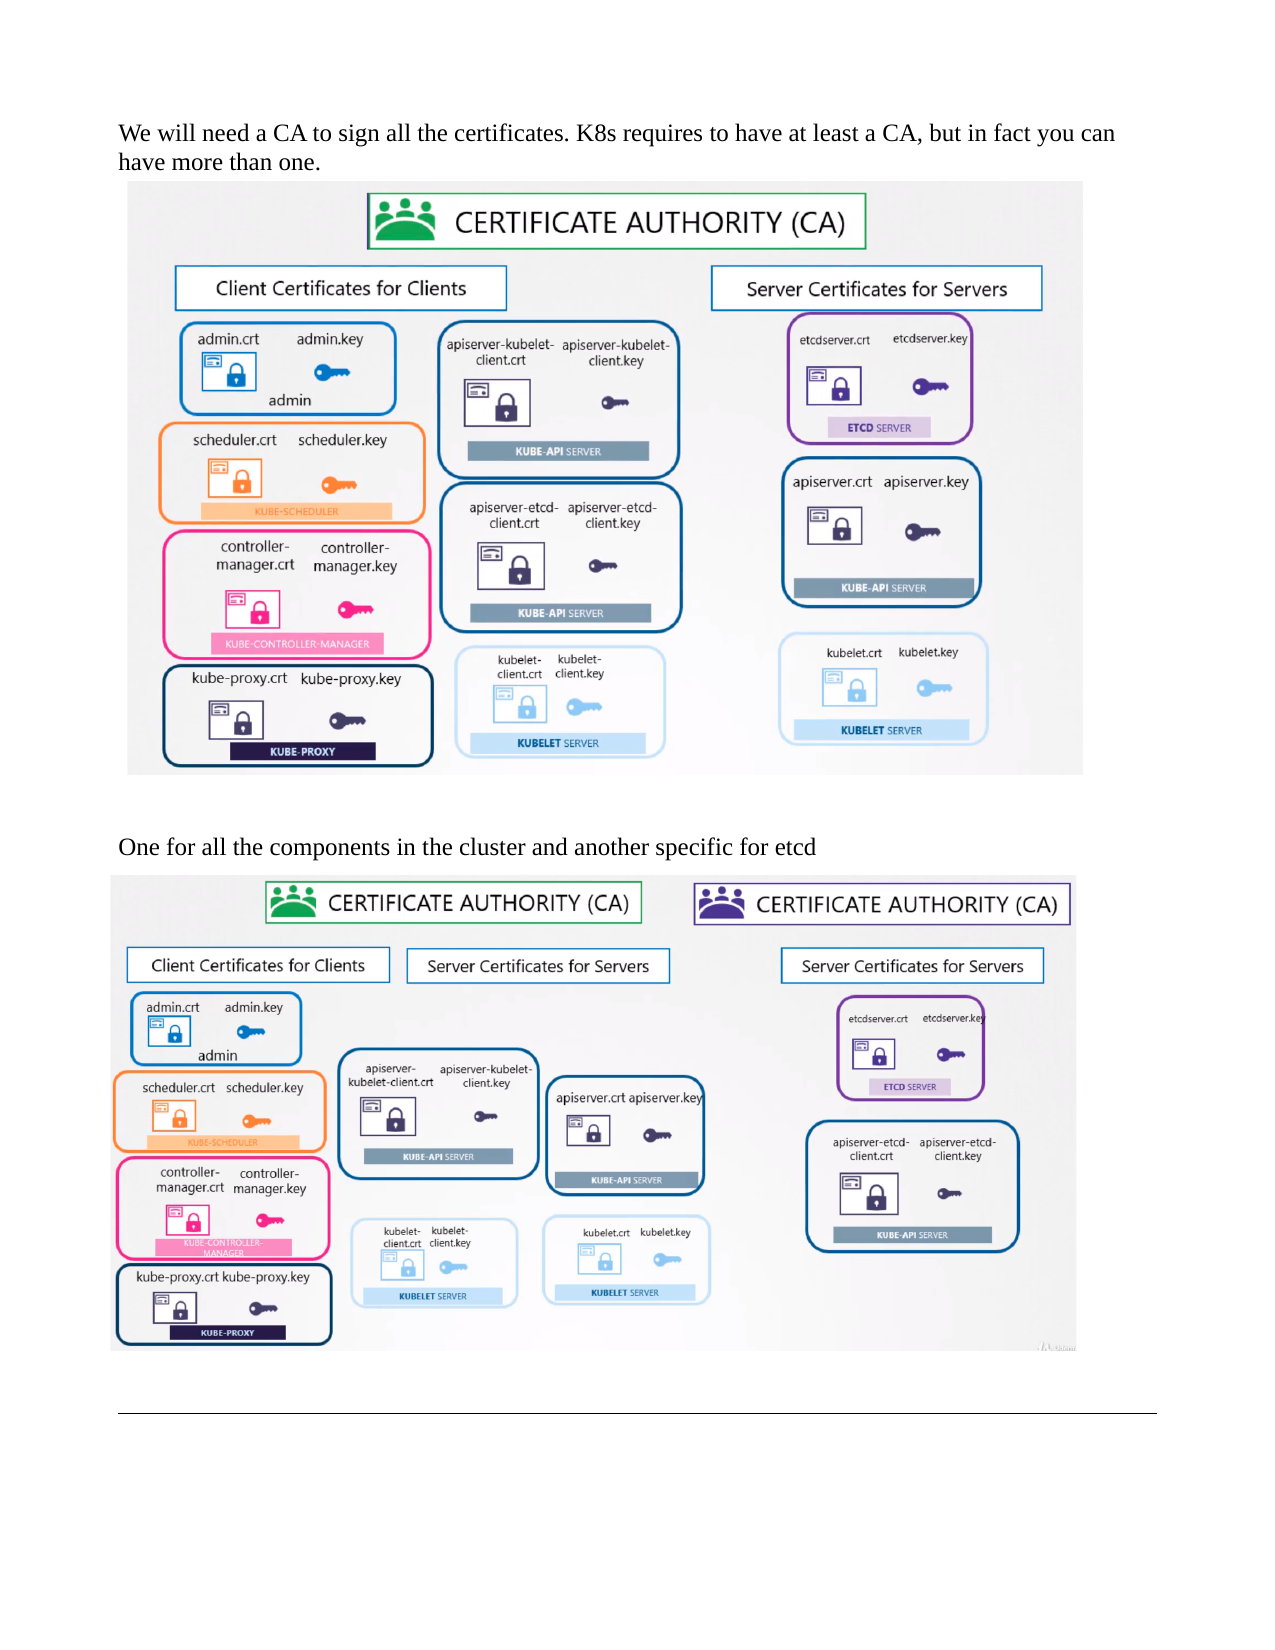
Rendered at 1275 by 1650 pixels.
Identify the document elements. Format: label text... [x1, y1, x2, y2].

text We will need a CA to sign all the certificates. K8s requires to have at least a CA, but in fact you can have more than one. [118, 118, 1157, 176]
picture [127, 181, 1083, 775]
picture [110, 875, 1077, 1351]
text One for all the components in the cluster and another specific for etcd [118, 832, 1157, 861]
